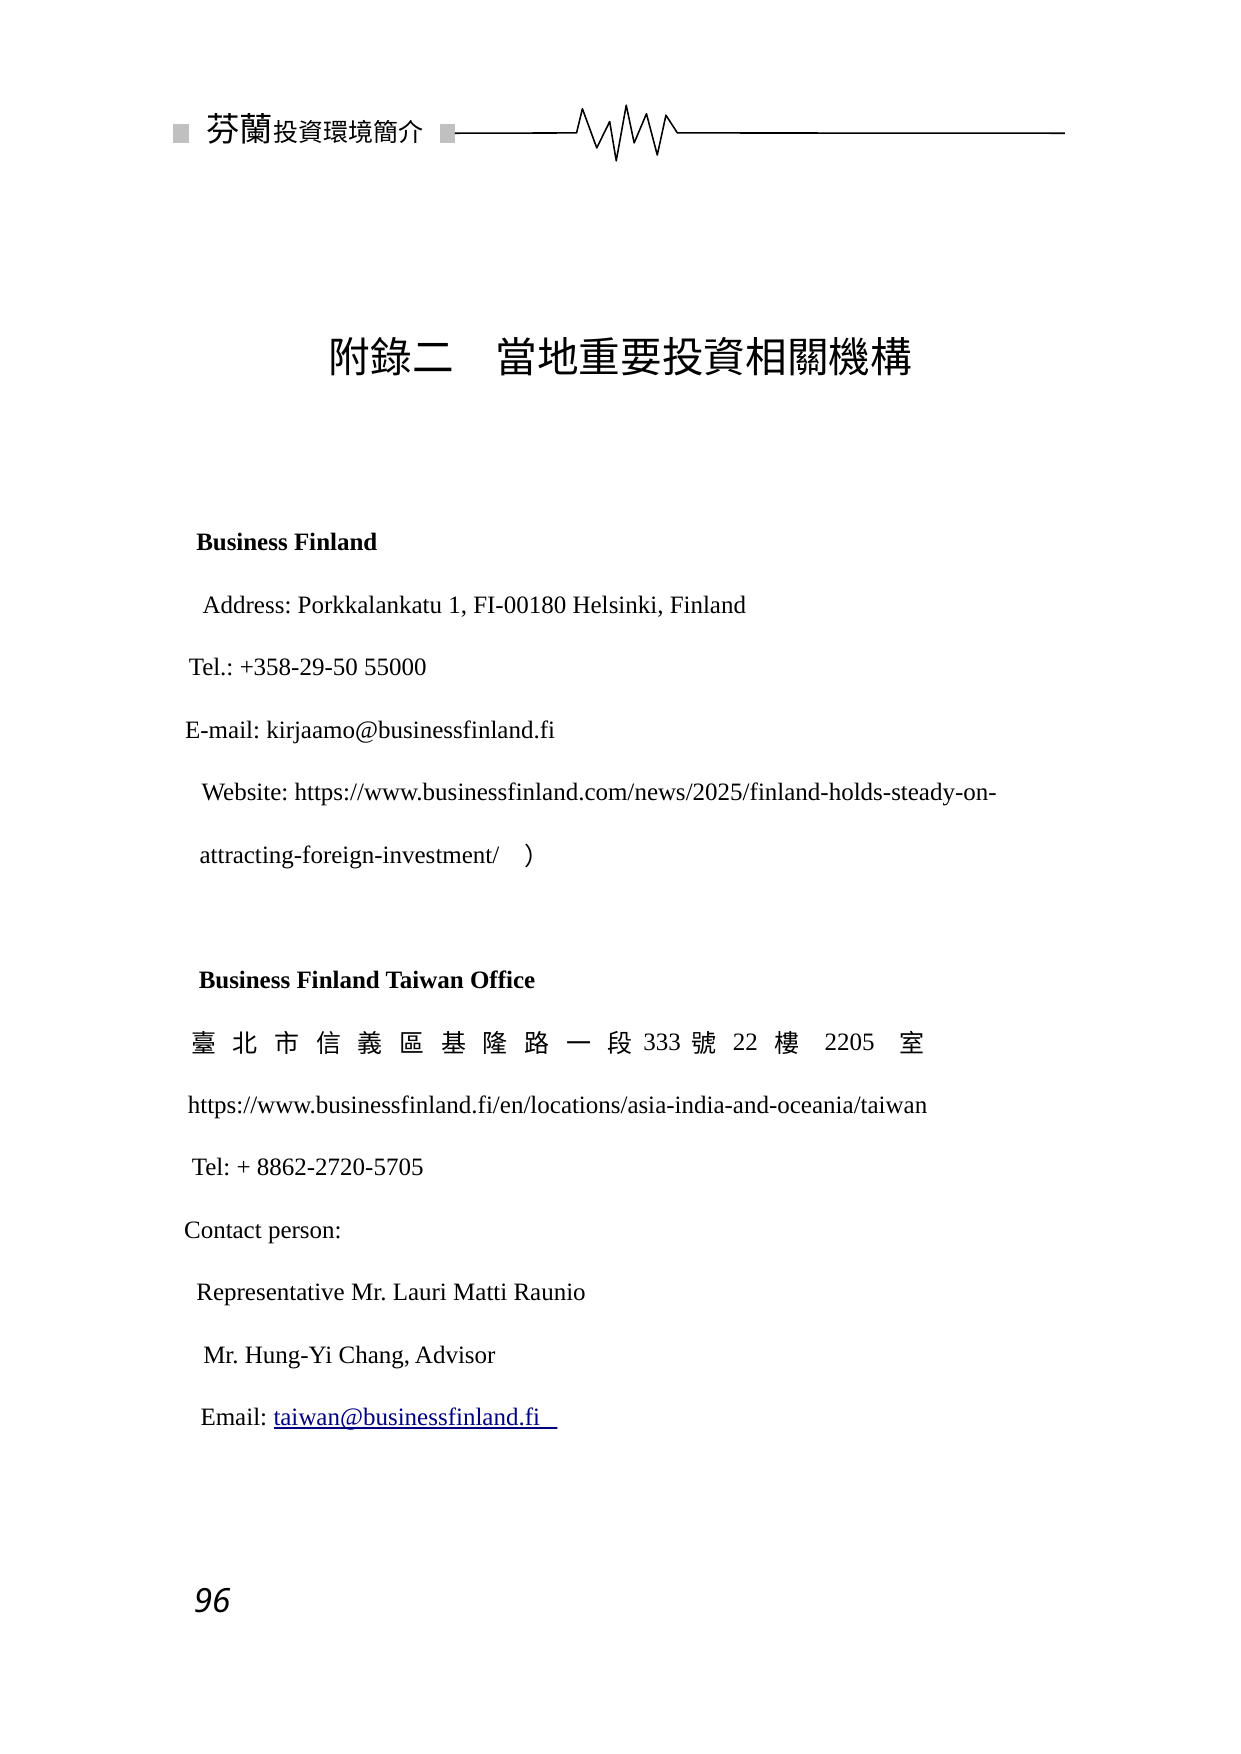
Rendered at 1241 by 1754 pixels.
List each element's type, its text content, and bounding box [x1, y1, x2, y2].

text Address: Porkkalankatu 1, FI-00180 Helsinki, Finland [183, 563, 1058, 625]
text Business Finland [183, 500, 1058, 563]
text Representative Mr. Lauri Matti Raunio [183, 1250, 1058, 1313]
text Contact person: [183, 1188, 1058, 1250]
text E-mail: kirjaamo@businessfinland.fi [183, 688, 1058, 750]
text Business Finland Taiwan Office [183, 938, 1058, 1000]
text Tel: + 8862-2720-5705 [183, 1125, 1058, 1188]
text 臺北市信義區基隆路一段333號22樓2205室 [183, 1000, 1058, 1063]
text https://www.businessfinland.fi/en/locations/asia-india-and-oceania/taiwan [183, 1063, 1058, 1125]
text 附錄二 當地重要投資相關機構 [183, 313, 1058, 375]
text Website: https://www.businessfinland.com/news/2025/finland-holds-steady-on-attracting-foreign-investment/） [183, 750, 1058, 875]
text Email: taiwan@businessfinland.fi [183, 1375, 1058, 1438]
text Tel.: +358-29-50 55000 [183, 625, 1058, 688]
text Mr. Hung-Yi Chang, Advisor [183, 1313, 1058, 1375]
